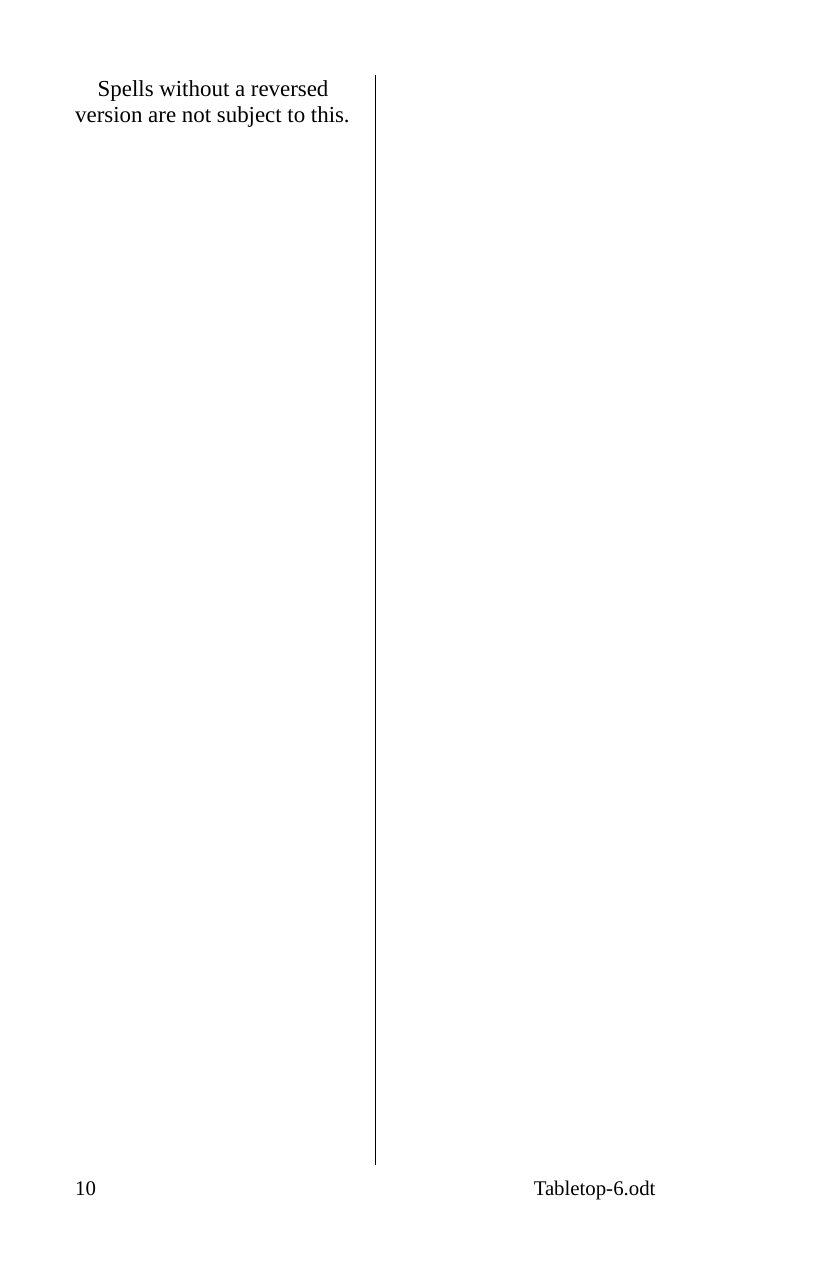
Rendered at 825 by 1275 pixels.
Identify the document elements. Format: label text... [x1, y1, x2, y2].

text Spells without a reversed version are not subject to this. [75, 75, 367, 128]
